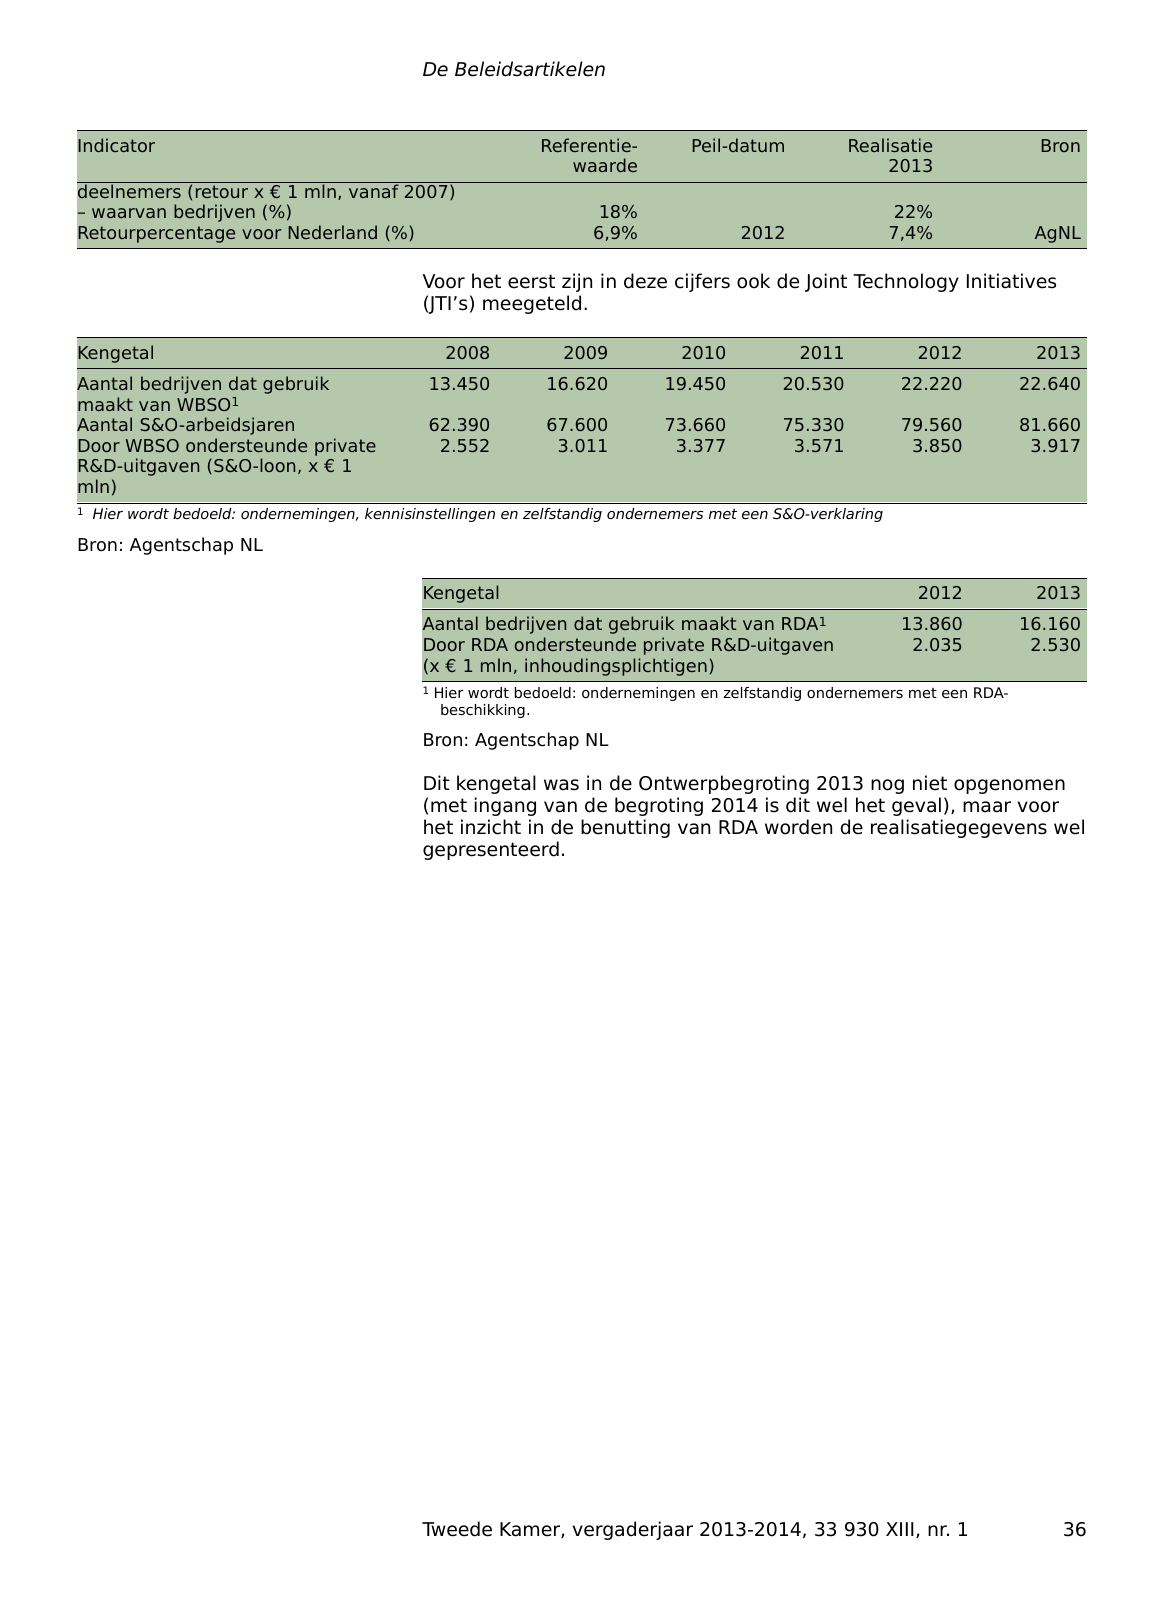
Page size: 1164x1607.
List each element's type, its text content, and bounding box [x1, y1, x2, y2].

table_cell 18% [496, 202, 644, 223]
table_cell 73.660 [614, 415, 732, 436]
table_cell [791, 183, 939, 202]
text Voor het eerst zijn in deze cijfers ook de Joint Technology Initiatives (JTI’s) meegeteld. [422, 271, 1087, 315]
table_cell 16.620 [496, 369, 614, 415]
table_cell 16.160 [969, 610, 1087, 635]
table_cell Door RDA ondersteunde private R&D-uitgaven (x € 1 mln, inhoudingsplichtigen) [422, 635, 850, 681]
table_cell 75.330 [732, 415, 850, 436]
table_header 2010 [614, 338, 732, 368]
text Dit kengetal was in de Ontwerpbegroting 2013 nog niet opgenomen (met ingang van de begroting 2014 is dit wel het geval), maar voor het inzicht in de benutting van RDA worden de realisatiegegevens wel gepresenteerd. [422, 773, 1087, 861]
table_cell [644, 183, 791, 202]
table_cell 3.571 [732, 436, 850, 502]
table_cell Door WBSO ondersteunde private R&D-uitgaven (S&O-loon, x € 1 mln) [77, 436, 378, 502]
table_cell Aantal S&O-arbeidsjaren [77, 415, 378, 436]
table_cell 79.560 [850, 415, 968, 436]
table_cell [939, 183, 1087, 202]
table_cell 3.850 [850, 436, 968, 502]
table_header Realisatie 2013 [791, 131, 939, 182]
table_header Indicator [77, 131, 496, 182]
table_cell Aantal bedrijven dat gebruik maakt van WBSO1 [77, 369, 378, 415]
table_cell deelnemers (retour x € 1 mln, vanaf 2007) [77, 183, 496, 202]
table_header 2012 [850, 338, 968, 368]
table_cell 22.640 [969, 369, 1087, 415]
table_header Kengetal [77, 338, 378, 368]
table_header 2013 [969, 579, 1087, 608]
table_cell 62.390 [378, 415, 496, 436]
table_cell AgNL [939, 223, 1087, 248]
table_cell 7,4% [791, 223, 939, 248]
table_cell 2.552 [378, 436, 496, 502]
table_cell 1 Hier wordt bedoeld: ondernemingen, kennisinstellingen en zelfstandig ondernemers met een S&O-verklaring Bron: Agentschap NL [77, 504, 1087, 556]
table_cell 13.450 [378, 369, 496, 415]
table_header Kengetal [422, 579, 850, 608]
table_cell 3.011 [496, 436, 614, 502]
table_header 2008 [378, 338, 496, 368]
table_cell Retourpercentage voor Nederland (%) [77, 223, 496, 248]
table_header Referentie-waarde [496, 131, 644, 182]
table_cell 13.860 [850, 610, 968, 635]
table_cell Aantal bedrijven dat gebruik maakt van RDA1 [422, 610, 850, 635]
table_cell 3.917 [969, 436, 1087, 502]
table_cell 19.450 [614, 369, 732, 415]
table_cell 22.220 [850, 369, 968, 415]
table_cell [644, 202, 791, 223]
table_header Peil-datum [644, 131, 791, 182]
table_cell 6,9% [496, 223, 644, 248]
table_cell 81.660 [969, 415, 1087, 436]
table_cell 1 Hier wordt bedoeld: ondernemingen en zelfstandig ondernemers met een RDA-beschikking. Bron: Agentschap NL [422, 682, 1087, 751]
table_header 2012 [850, 579, 968, 608]
table_cell [939, 202, 1087, 223]
table_header 2009 [496, 338, 614, 368]
table_cell 3.377 [614, 436, 732, 502]
table_cell 2.035 [850, 635, 968, 681]
table_cell [496, 183, 644, 202]
table_header Bron [939, 131, 1087, 182]
table_cell 20.530 [732, 369, 850, 415]
table_header 2013 [969, 338, 1087, 368]
table_cell 2.530 [969, 635, 1087, 681]
table_header 2011 [732, 338, 850, 368]
table_cell 2012 [644, 223, 791, 248]
table_cell 67.600 [496, 415, 614, 436]
table_cell – waarvan bedrijven (%) [77, 202, 496, 223]
table_cell 22% [791, 202, 939, 223]
